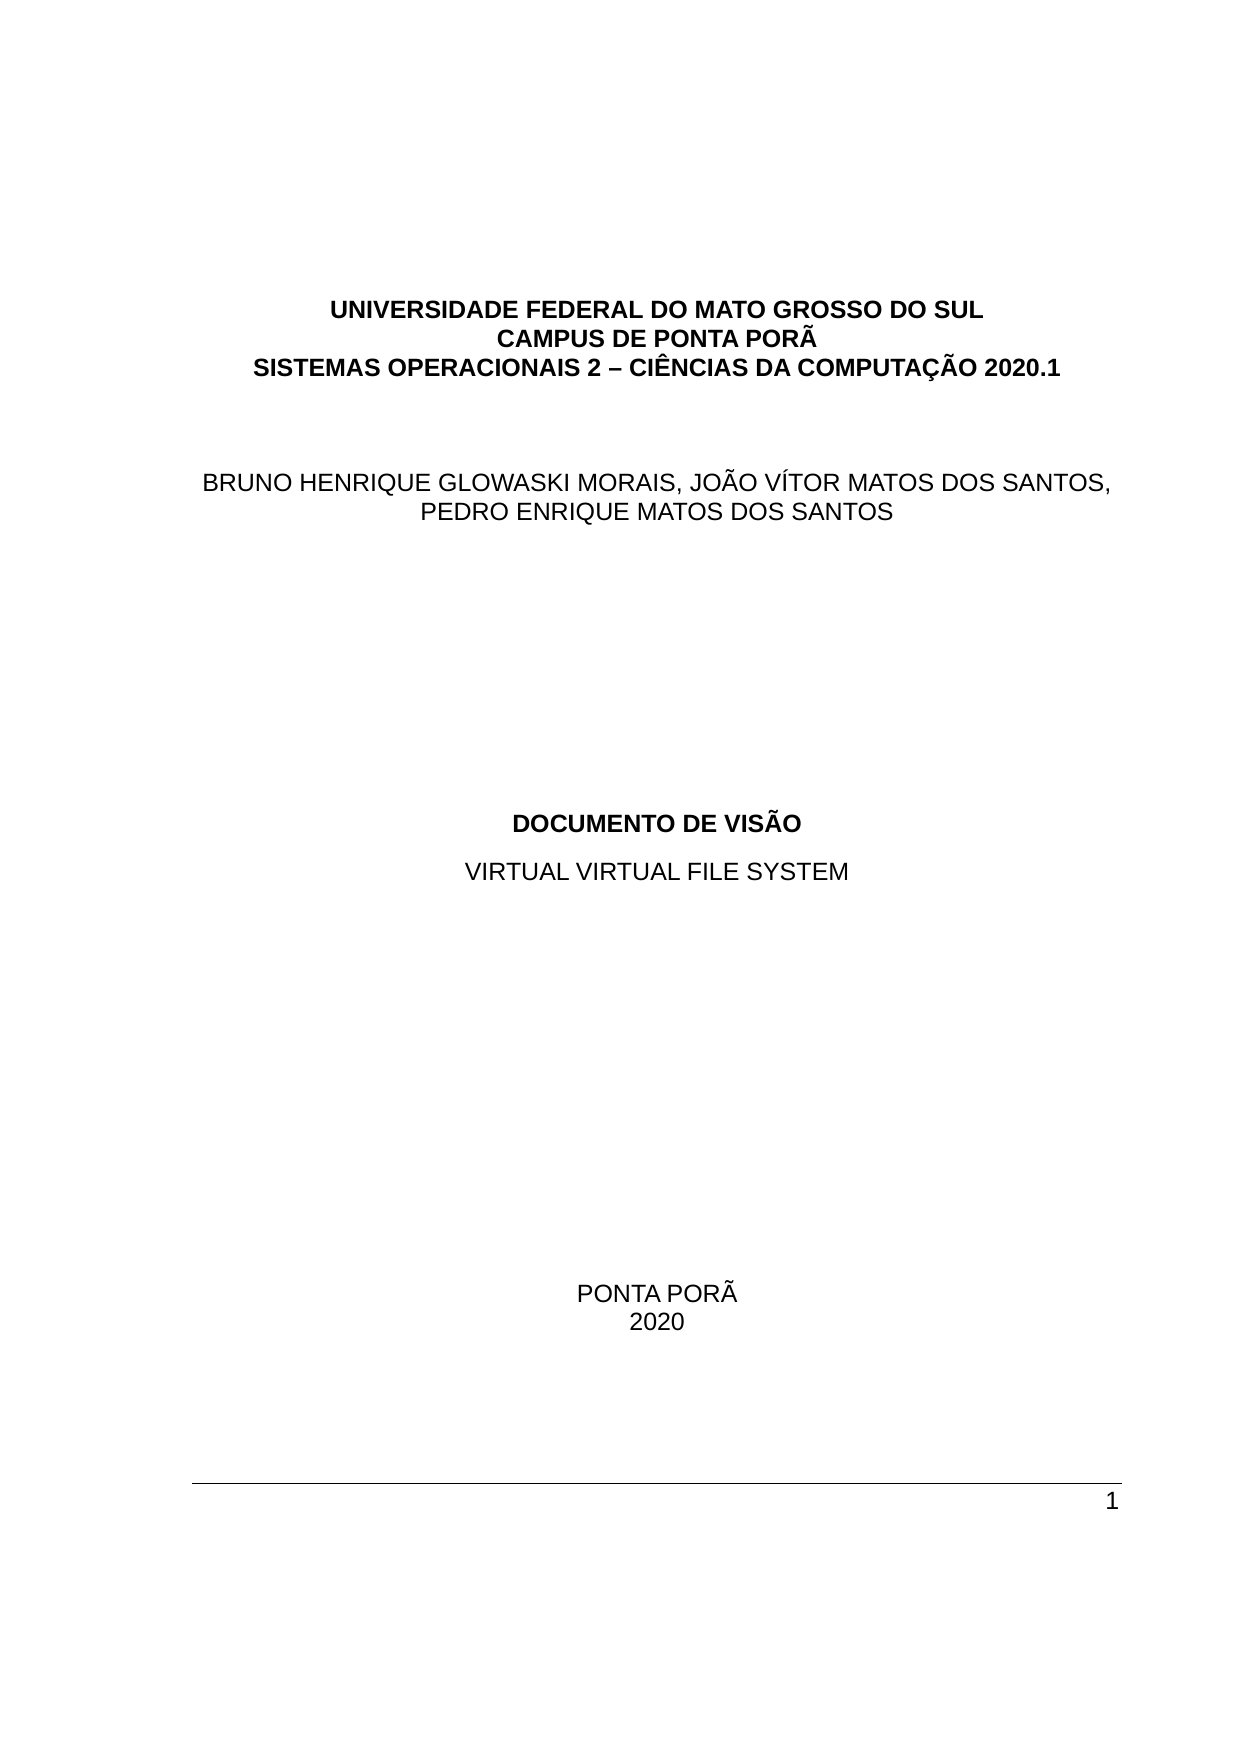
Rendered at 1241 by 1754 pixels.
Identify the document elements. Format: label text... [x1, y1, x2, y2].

text 2020 [192, 1307, 1122, 1336]
text Ponta PorÃ [192, 1279, 1122, 1307]
text CAMPUS DE PONTA PORÃ [192, 324, 1122, 353]
text Universidade Federal do Mato Grosso do Sul [192, 295, 1122, 324]
text Sistemas Operacionais 2 – Ciências da Computação 2020.1 [192, 353, 1122, 382]
title Documento de Visão [192, 809, 1122, 838]
subtitle Virtual Virtual File System [192, 857, 1122, 885]
text BRUNO HENRIQUE GLOWASKI MORAIS, JOÃO VÍTOR MATOS DOS SANTOS, PEDRO ENRIQUE MATOS DOS SANTOS [192, 468, 1122, 525]
